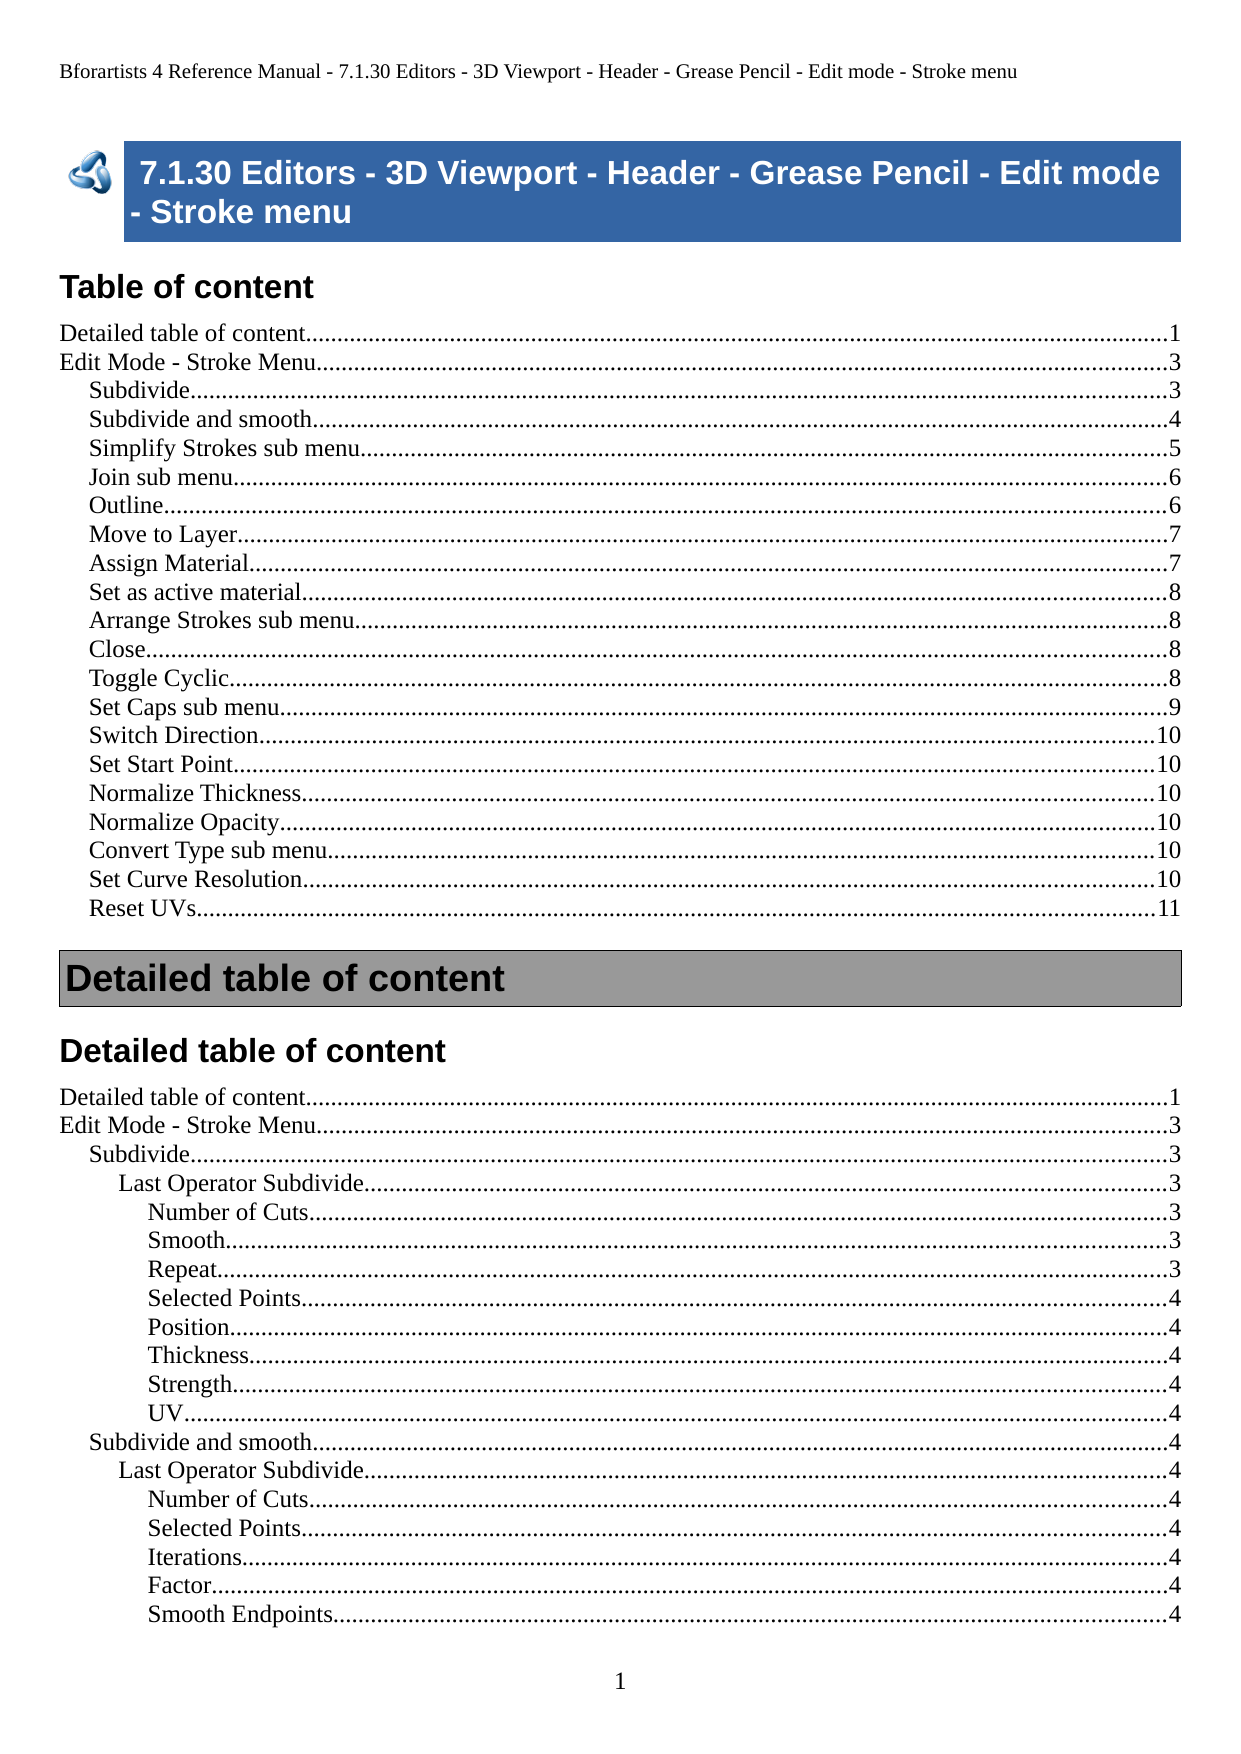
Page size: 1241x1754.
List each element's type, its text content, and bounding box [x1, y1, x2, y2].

text Simplify Strokes sub menu 5 [88, 433, 1181, 462]
text Strength 4 [147, 1369, 1181, 1398]
text Smooth Endpoints 4 [147, 1599, 1181, 1628]
text Assign Material 7 [88, 548, 1181, 577]
text Subdivide and smooth 4 [88, 404, 1181, 433]
text Set as active material 8 [88, 577, 1181, 605]
text Detailed table of content 1 [59, 1082, 1181, 1110]
text Last Operator Subdivide 3 [118, 1168, 1181, 1197]
text Last Operator Subdivide 4 [118, 1455, 1181, 1484]
text Normalize Opacity 10 [88, 807, 1181, 835]
subtitle Detailed table of content [59, 1031, 1181, 1069]
text Selected Points 4 [147, 1513, 1181, 1542]
text Position 4 [147, 1312, 1181, 1340]
text UV 4 [147, 1398, 1181, 1427]
text Set Caps sub menu 9 [88, 692, 1181, 720]
text Reset UVs 11 [88, 893, 1181, 922]
text Outline 6 [88, 490, 1181, 519]
text Arrange Strokes sub menu 8 [88, 605, 1181, 634]
text Subdivide 3 [88, 375, 1181, 404]
subtitle Table of content [59, 267, 1181, 305]
text Close 8 [88, 634, 1181, 663]
text Move to Layer 7 [88, 519, 1181, 548]
text Edit Mode - Stroke Menu 3 [59, 347, 1181, 375]
text Selected Points 4 [147, 1283, 1181, 1312]
text Normalize Thickness 10 [88, 778, 1181, 807]
text Edit Mode - Stroke Menu 3 [59, 1110, 1181, 1139]
text Join sub menu 6 [88, 462, 1181, 490]
text Iterations 4 [147, 1542, 1181, 1570]
text Convert Type sub menu 10 [88, 835, 1181, 864]
text Set Curve Resolution 10 [88, 864, 1181, 893]
text Thickness 4 [147, 1340, 1181, 1369]
picture [65, 147, 114, 197]
text Toggle Cyclic 8 [88, 663, 1181, 692]
table_header 7.1.30 Editors - 3D Viewport - Header - Grease Pencil - Edit mode - Stroke menu [124, 141, 1181, 242]
text Factor 4 [147, 1570, 1181, 1599]
text Switch Direction 10 [88, 720, 1181, 749]
text Number of Cuts 3 [147, 1197, 1181, 1225]
text Subdivide 3 [88, 1139, 1181, 1168]
text Detailed table of content 1 [59, 318, 1181, 347]
text Set Start Point 10 [88, 749, 1181, 778]
text Smooth 3 [147, 1225, 1181, 1254]
table_header [59, 141, 124, 242]
table_header Detailed table of content [60, 951, 1181, 1006]
text Subdivide and smooth 4 [88, 1427, 1181, 1455]
text Number of Cuts 4 [147, 1484, 1181, 1513]
text Repeat 3 [147, 1254, 1181, 1283]
